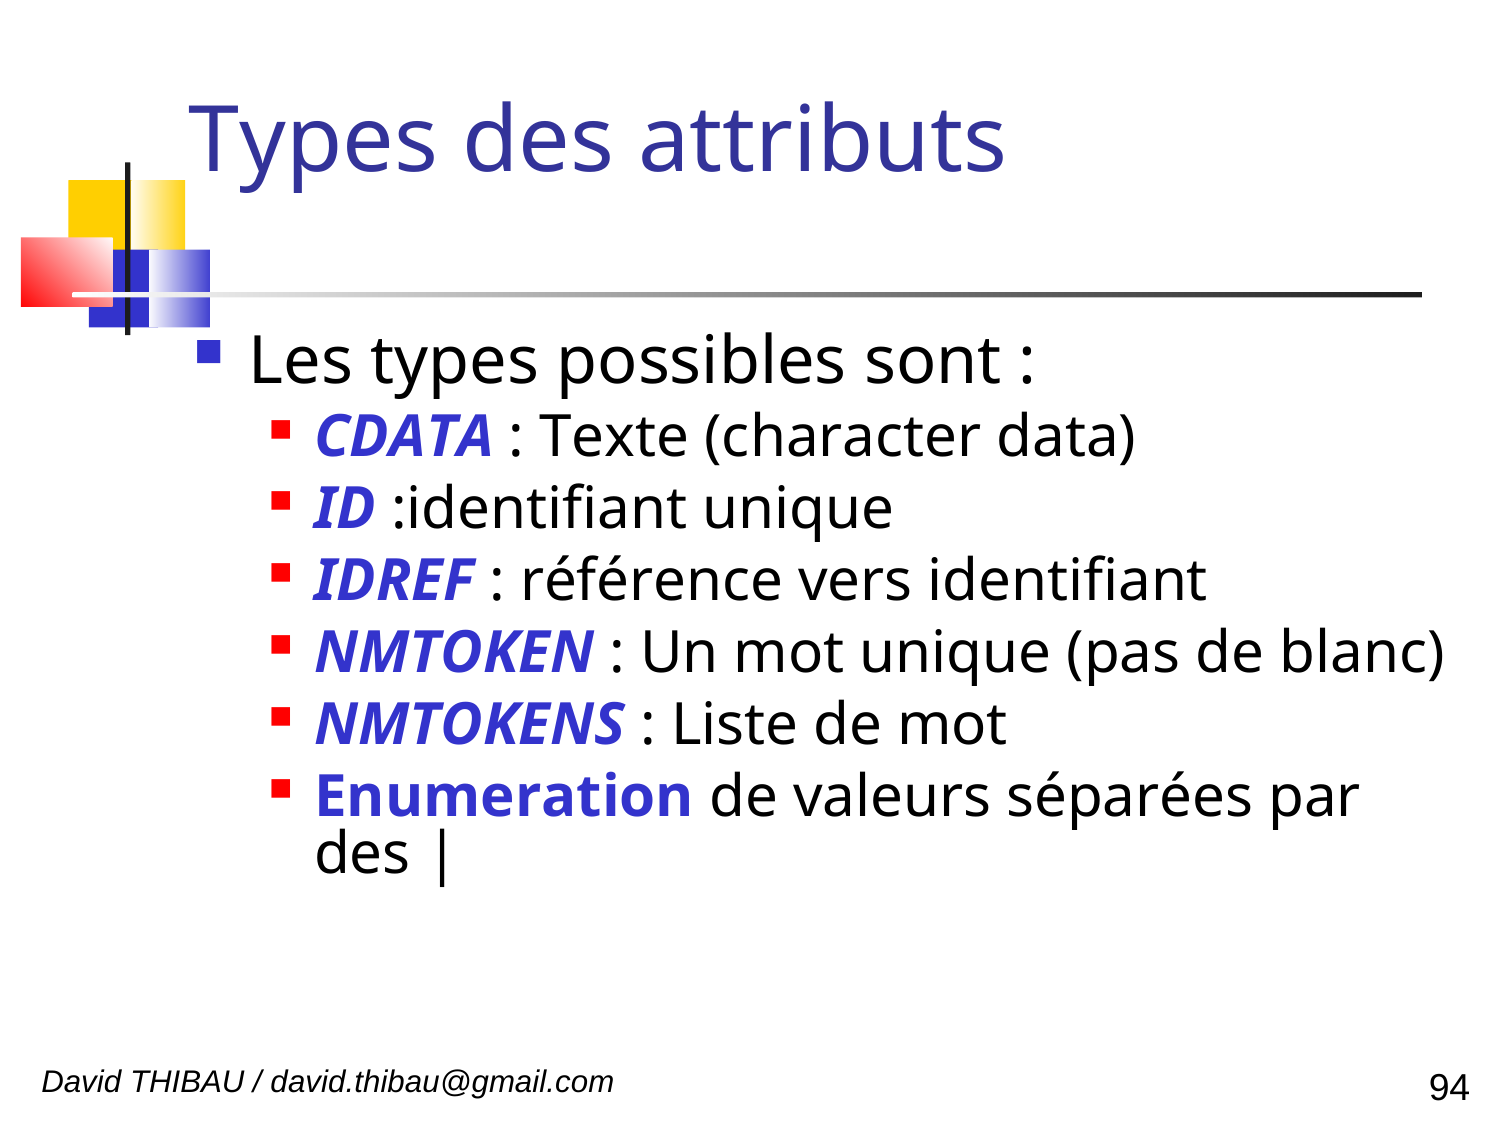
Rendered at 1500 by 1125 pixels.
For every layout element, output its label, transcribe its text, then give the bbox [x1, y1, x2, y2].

list Les types possibles sont : CDATA : Texte (character data) ID :identifiant unique IDREF : référence vers identifiant NMTOKEN : Un mot unique (pas de blanc) NMTOKENS : Liste de mot Enumeration de valeurs séparées par des | [193, 330, 1469, 1047]
title Types des attributs [188, 13, 1467, 275]
